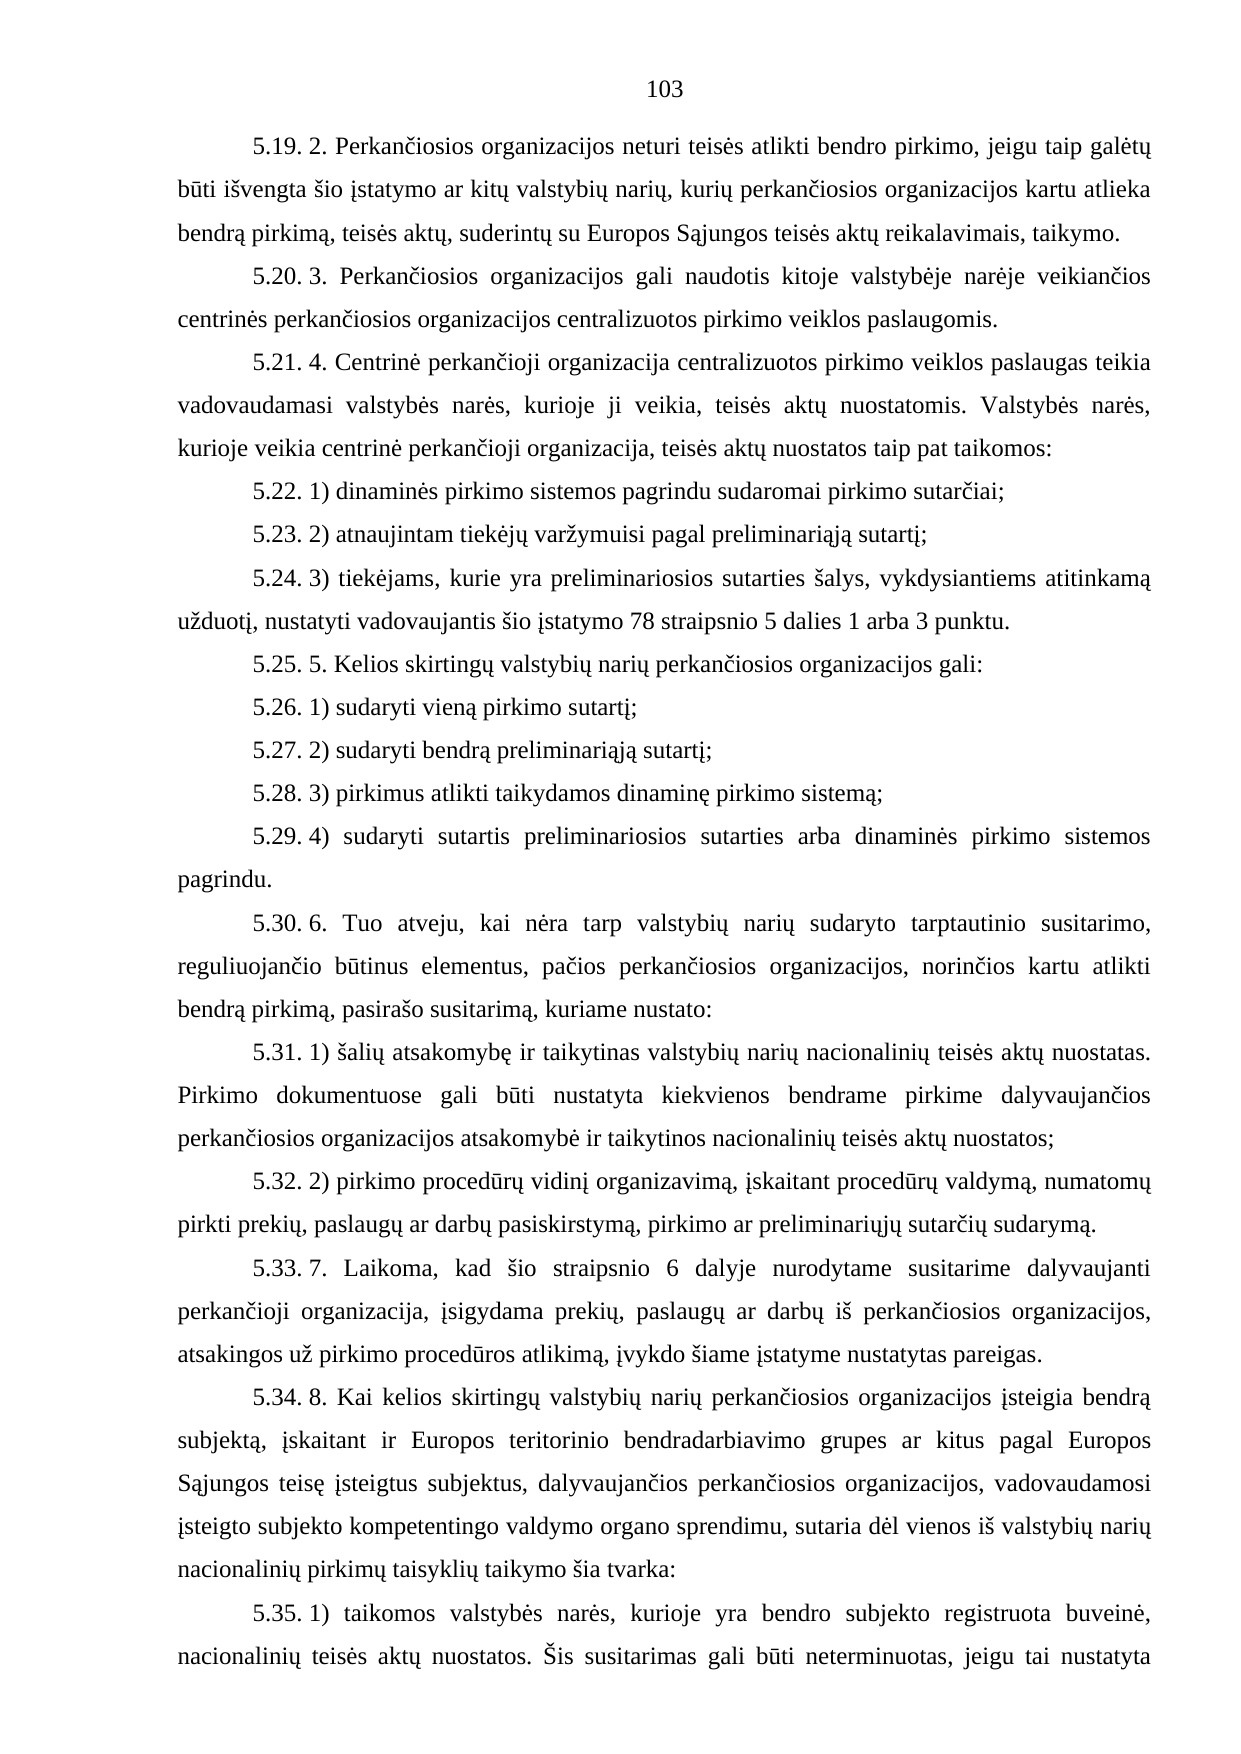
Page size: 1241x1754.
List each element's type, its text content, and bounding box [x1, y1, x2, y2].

subtitle 8. Kai kelios skirtingų valstybių narių perkančiosios organizacijos įsteigia bendrą subjektą, įskaitant ir Europos teritorinio bendradarbiavimo grupes ar kitus pagal Europos Sąjungos teisę įsteigtus subjektus, dalyvaujančios perkančiosios organizacijos, vadovaudamosi įsteigto subjekto kompetentingo valdymo organo sprendimu, sutaria dėl vienos iš valstybių narių nacionalinių pirkimų taisyklių taikymo šia tvarka: [177, 1382, 1152, 1583]
subtitle 7. Laikoma, kad šio straipsnio 6 dalyje nurodytame susitarime dalyvaujanti perkančioji organizacija, įsigydama prekių, paslaugų ar darbų iš perkančiosios organizacijos, atsakingos už pirkimo procedūros atlikimą, įvykdo šiame įstatyme nustatytas pareigas. [177, 1253, 1152, 1368]
subtitle 3. Perkančiosios organizacijos gali naudotis kitoje valstybėje narėje veikiančios centrinės perkančiosios organizacijos centralizuotos pirkimo veiklos paslaugomis. [177, 261, 1152, 333]
subtitle 4. Centrinė perkančioji organizacija centralizuotos pirkimo veiklos paslaugas teikia vadovaudamasi valstybės narės, kurioje ji veikia, teisės aktų nuostatomis. Valstybės narės, kurioje veikia centrinė perkančioji organizacija, teisės aktų nuostatos taip pat taikomos: [177, 347, 1152, 462]
subtitle 1) šalių atsakomybę ir taikytinas valstybių narių nacionalinių teisės aktų nuostatas. Pirkimo dokumentuose gali būti nustatyta kiekvienos bendrame pirkime dalyvaujančios perkančiosios organizacijos atsakomybė ir taikytinos nacionalinių teisės aktų nuostatos; [177, 1037, 1152, 1152]
subtitle 1) taikomos valstybės narės, kurioje yra bendro subjekto registruota buveinė, nacionalinių teisės aktų nuostatos. Šis susitarimas gali būti neterminuotas, jeigu tai nustatyta [177, 1598, 1152, 1669]
subtitle 4) sudaryti sutartis preliminariosios sutarties arba dinaminės pirkimo sistemos pagrindu. [177, 821, 1152, 893]
subtitle 1) dinaminės pirkimo sistemos pagrindu sudaromai pirkimo sutarčiai; [177, 476, 1152, 505]
subtitle 2) pirkimo procedūrų vidinį organizavimą, įskaitant procedūrų valdymą, numatomų pirkti prekių, paslaugų ar darbų pasiskirstymą, pirkimo ar preliminariųjų sutarčių sudarymą. [177, 1166, 1152, 1238]
subtitle 3) pirkimus atlikti taikydamos dinaminę pirkimo sistemą; [177, 778, 1152, 807]
subtitle 5. Kelios skirtingų valstybių narių perkančiosios organizacijos gali: [177, 649, 1152, 678]
subtitle 2. Perkančiosios organizacijos neturi teisės atlikti bendro pirkimo, jeigu taip galėtų būti išvengta šio įstatymo ar kitų valstybių narių, kurių perkančiosios organizacijos kartu atlieka bendrą pirkimą, teisės aktų, suderintų su Europos Sąjungos teisės aktų reikalavimais, taikymo. [177, 131, 1152, 246]
subtitle 2) sudaryti bendrą preliminariąją sutartį; [177, 735, 1152, 764]
subtitle 6. Tuo atveju, kai nėra tarp valstybių narių sudaryto tarptautinio susitarimo, reguliuojančio būtinus elementus, pačios perkančiosios organizacijos, norinčios kartu atlikti bendrą pirkimą, pasirašo susitarimą, kuriame nustato: [177, 908, 1152, 1023]
subtitle 2) atnaujintam tiekėjų varžymuisi pagal preliminariąją sutartį; [177, 519, 1152, 548]
subtitle 1) sudaryti vieną pirkimo sutartį; [177, 692, 1152, 721]
subtitle 3) tiekėjams, kurie yra preliminariosios sutarties šalys, vykdysiantiems atitinkamą užduotį, nustatyti vadovaujantis šio įstatymo 78 straipsnio 5 dalies 1 arba 3 punktu. [177, 563, 1152, 634]
